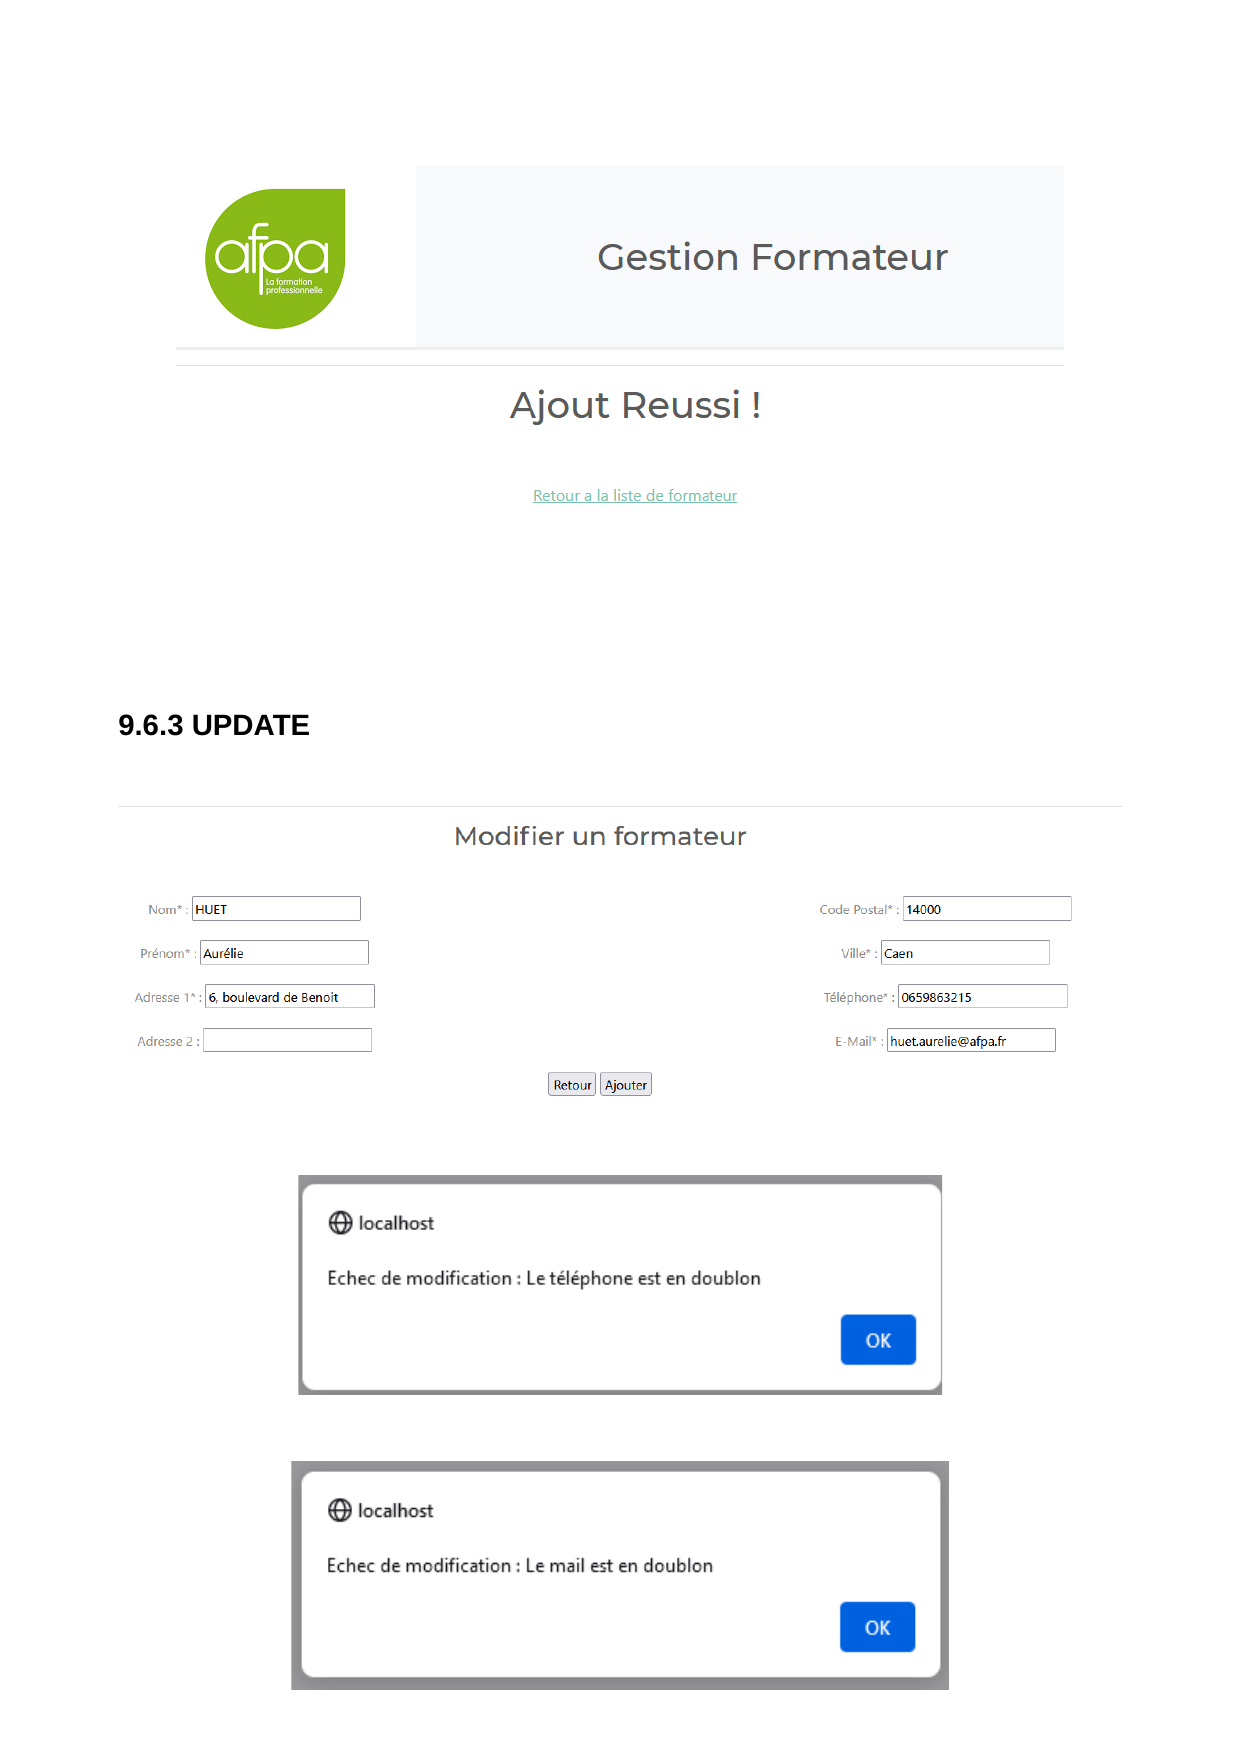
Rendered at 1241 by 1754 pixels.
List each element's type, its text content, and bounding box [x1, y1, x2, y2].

picture [176, 165, 1065, 546]
subtitle 9.6.3 UPDATE [118, 707, 1122, 741]
picture [118, 801, 1123, 1124]
picture [291, 1461, 949, 1690]
picture [298, 1175, 943, 1395]
